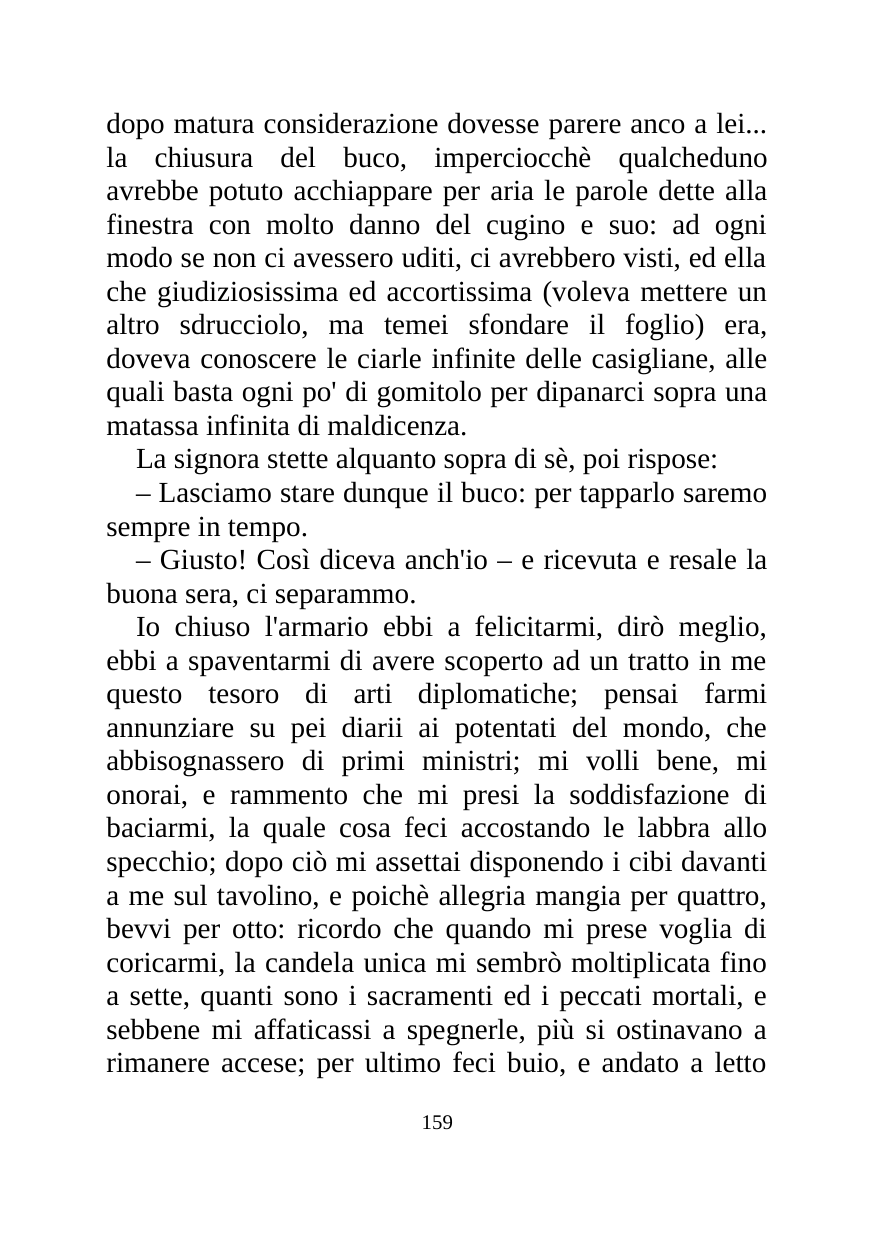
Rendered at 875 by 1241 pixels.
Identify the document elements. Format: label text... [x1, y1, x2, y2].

text – Lasciamo stare dunque il buco: per tapparlo saremo sempre in tempo. [106, 475, 768, 542]
text dopo matura considerazione dovesse parere anco a lei... la chiusura del buco, imperciocchè qualcheduno avrebbe potuto acchiappare per aria le parole dette alla finestra con molto danno del cugino e suo: ad ogni modo se non ci avessero uditi, ci avrebbero visti, ed ella che giudiziosissima ed accortissima (voleva mettere un altro sdrucciolo, ma temei sfondare il foglio) era, doveva conoscere le ciarle infinite delle casigliane, alle quali basta ogni po' di gomitolo per dipanarci sopra una matassa infinita di maldicenza. [106, 106, 768, 442]
text La signora stette alquanto sopra di sè, poi rispose: [106, 442, 768, 475]
text Io chiuso l'armario ebbi a felicitarmi, dirò meglio, ebbi a spaventarmi di avere scoperto ad un tratto in me questo tesoro di arti diplomatiche; pensai farmi annunziare su pei diarii ai potentati del mondo, che abbisognassero di primi ministri; mi volli bene, mi onorai, e rammento che mi presi la soddisfazione di baciarmi, la quale cosa feci accostando le labbra allo specchio; dopo ciò mi assettai disponendo i cibi davanti a me sul tavolino, e poichè allegria mangia per quattro, bevvi per otto: ricordo che quando mi prese voglia di coricarmi, la candela unica mi sembrò moltiplicata fino a sette, quanti sono i sacramenti ed i peccati mortali, e sebbene mi affaticassi a spegnerle, più si ostinavano a rimanere accese; per ultimo feci buio, e andato a letto [106, 609, 768, 1079]
text – Giusto! Così diceva anch'io – e ricevuta e resale la buona sera, ci separammo. [106, 542, 768, 609]
